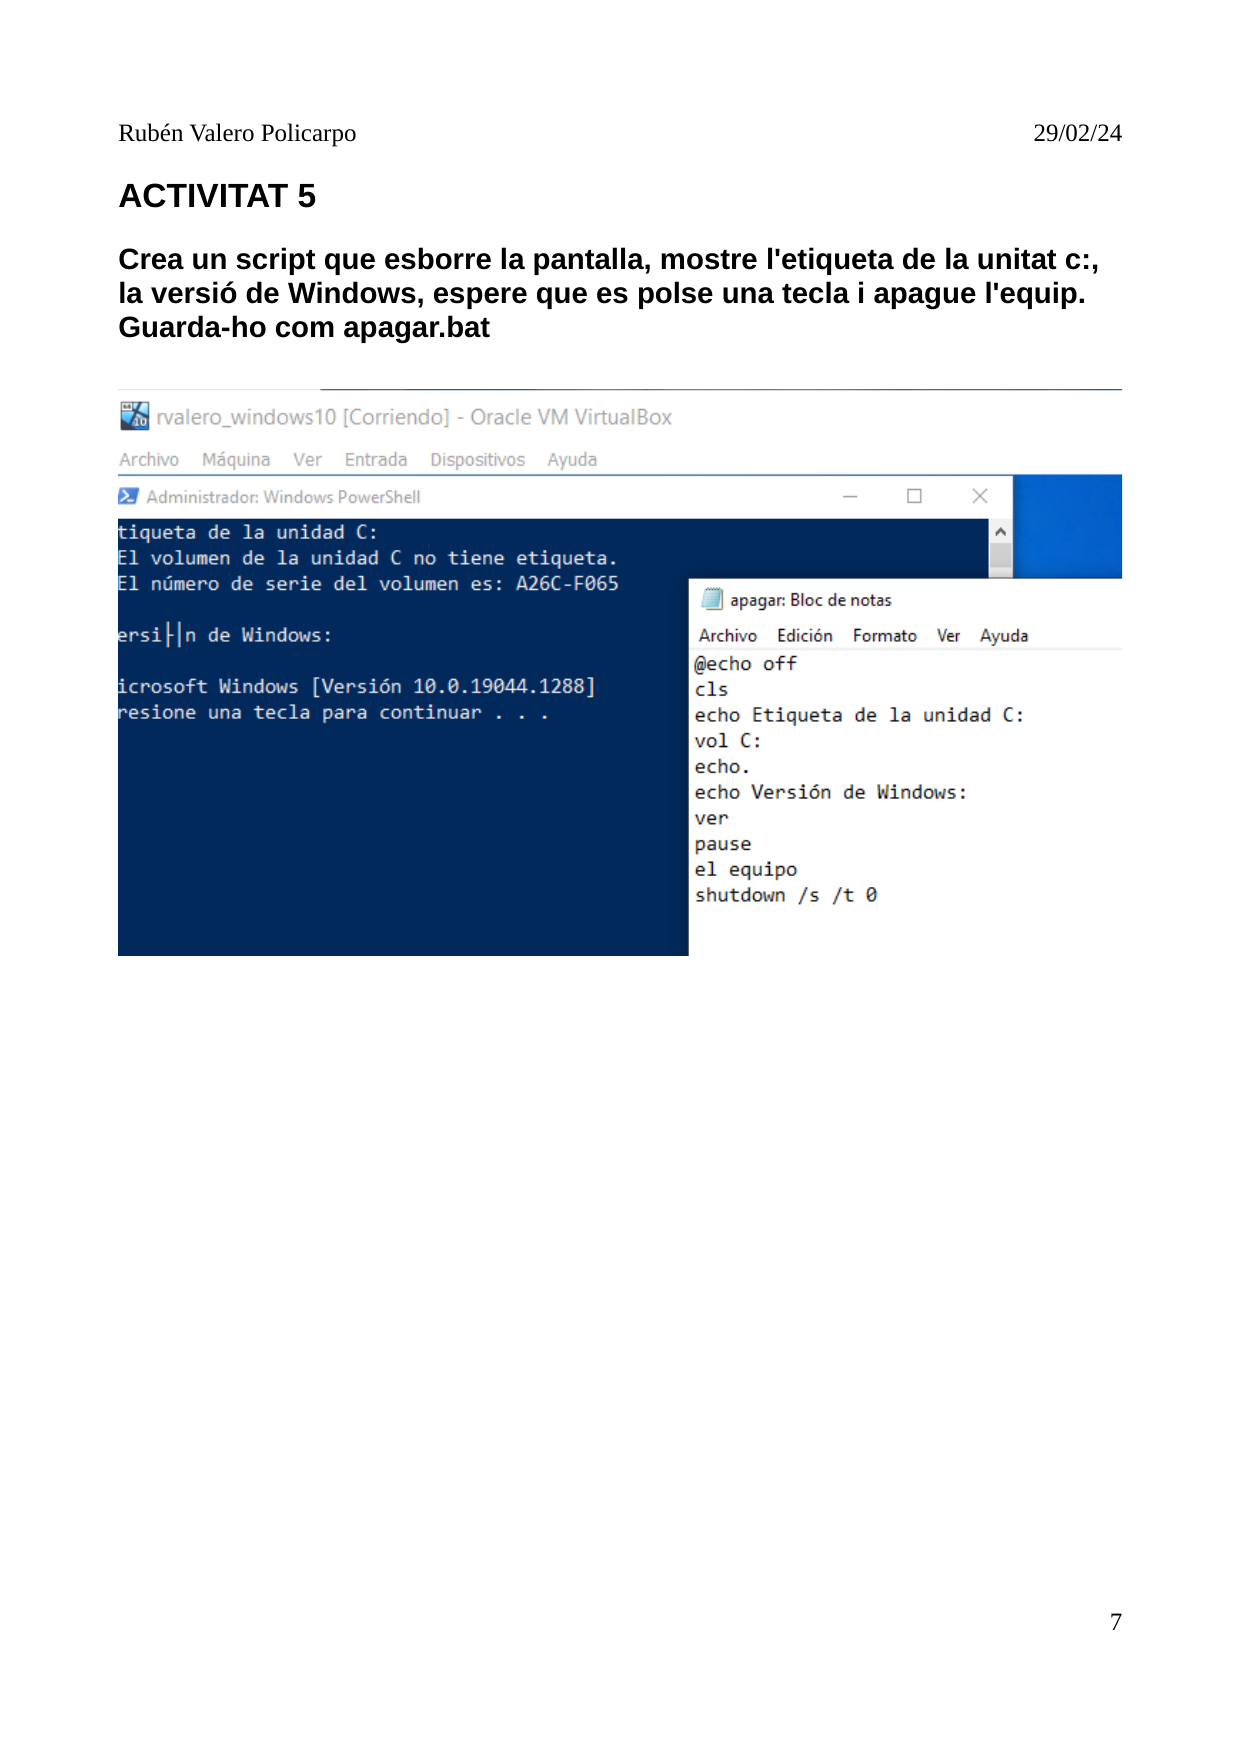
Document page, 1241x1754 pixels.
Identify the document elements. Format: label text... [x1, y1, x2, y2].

subtitle Crea un script que esborre la pantalla, mostre l'etiqueta de la unitat c:, la versió de Windows, espere que es polse una tecla i apague l'equip. Guarda-ho com apagar.bat [118, 242, 1122, 377]
picture [118, 389, 1123, 956]
subtitle ACTIVITAT 5 [118, 176, 1122, 215]
